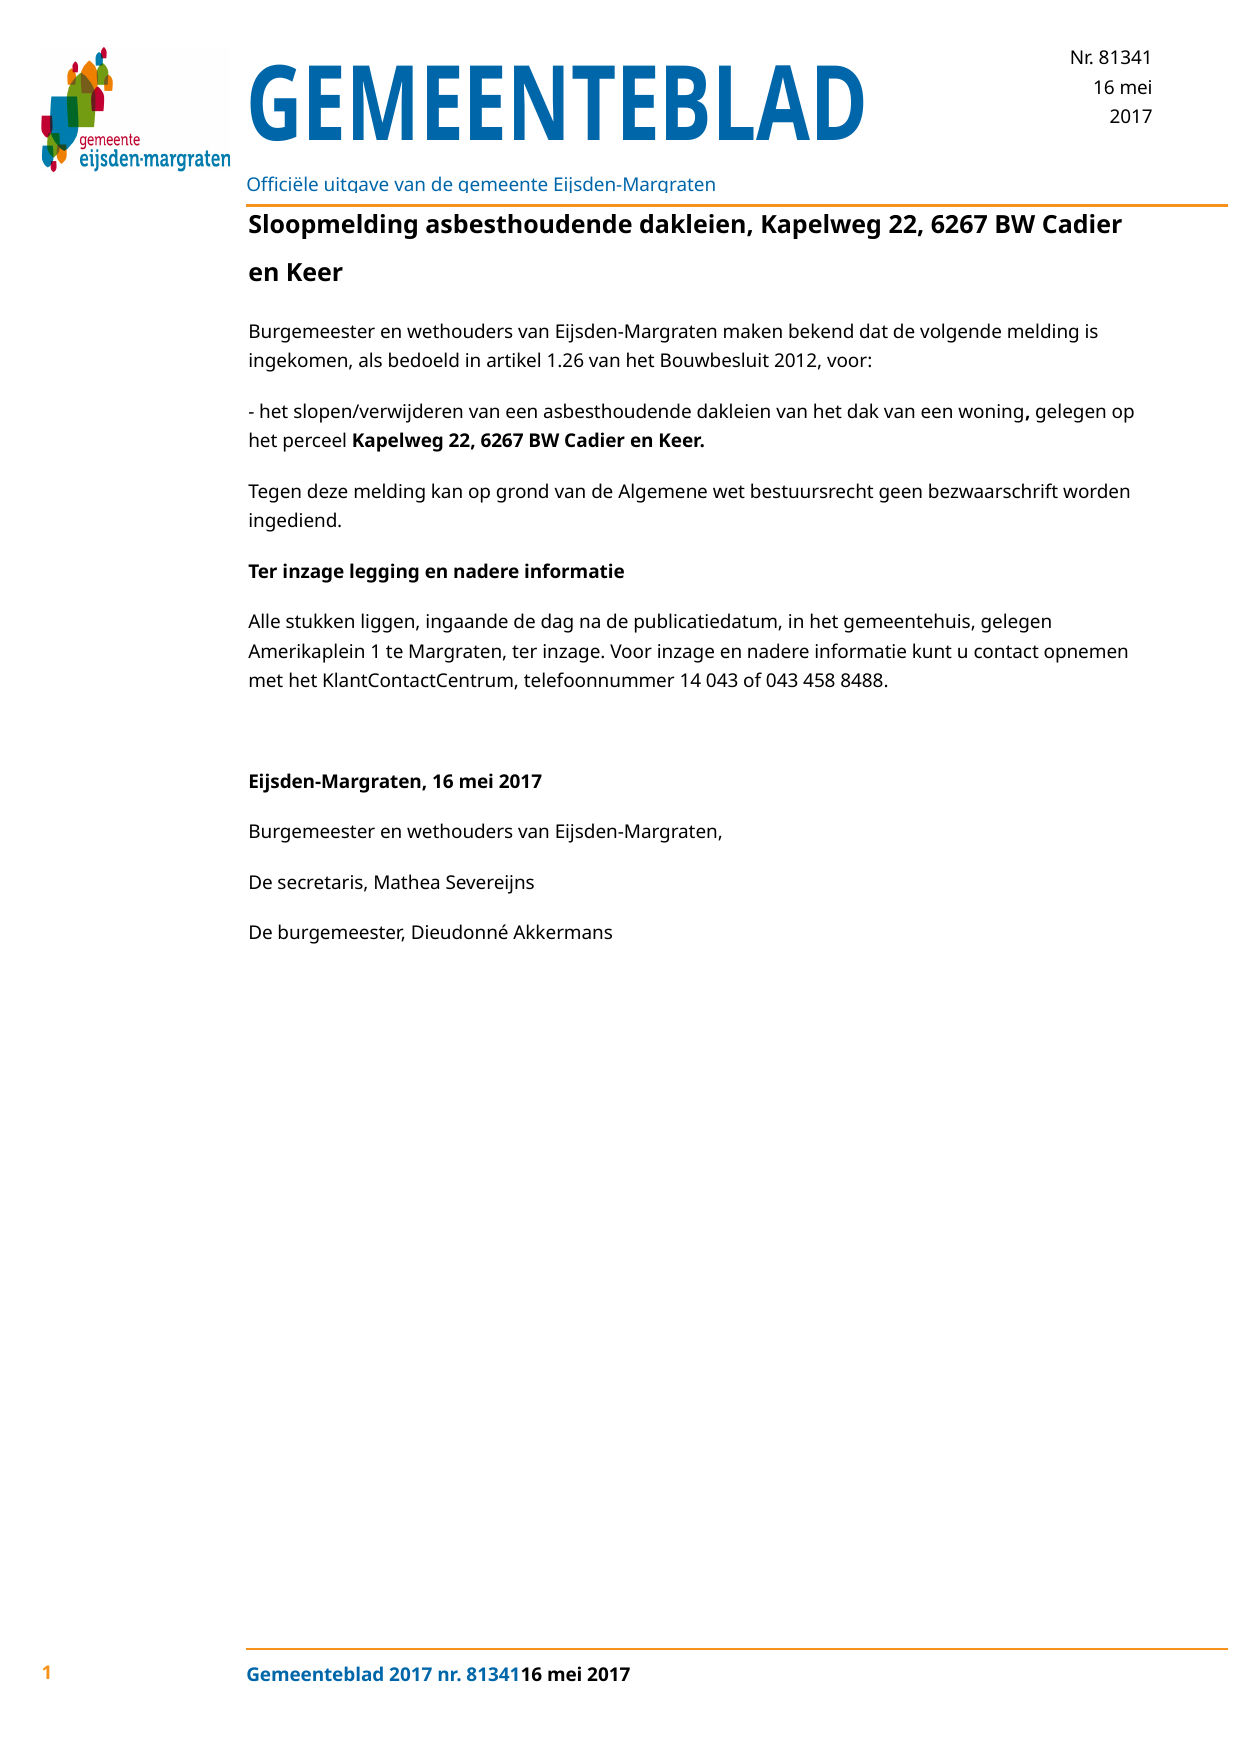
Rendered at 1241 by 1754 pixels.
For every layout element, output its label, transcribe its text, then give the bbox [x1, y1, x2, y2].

text Tegen deze melding kan op grond van de Algemene wet bestuursrecht geen bezwaarschrift worden ingediend. [248, 478, 1152, 533]
text De secretaris, Mathea Severeijns [248, 869, 1152, 895]
text Alle stukken liggen, ingaande de dag na de publicatiedatum, in het gemeentehuis, gelegen Amerikaplein 1 te Margraten, ter inzage. Voor inzage en nadere informatie kunt u contact opnemen met het KlantContactCentrum, telefoonnummer 14 043 of 043 458 8488. [248, 608, 1152, 693]
text Burgemeester en wethouders van Eijsden-Margraten, [248, 819, 1152, 844]
text Ter inzage legging en nadere informatie [248, 558, 1152, 584]
text Eijsden-Margraten, 16 mei 2017 [248, 768, 1152, 794]
text De burgemeester, Dieudonné Akkermans [248, 919, 1152, 945]
text - het slopen/verwijderen van een asbesthoudende dakleien van het dak van een woning, gelegen op het perceel Kapelweg 22, 6267 BW Cadier en Keer. [248, 398, 1152, 453]
picture [41, 47, 231, 172]
text Sloopmelding asbesthoudende dakleien, Kapelweg 22, 6267 BW Cadier en Keer [248, 207, 1152, 288]
text Burgemeester en wethouders van Eijsden-Margraten maken bekend dat de volgende melding is ingekomen, als bedoeld in artikel 1.26 van het Bouwbesluit 2012, voor: [248, 318, 1152, 373]
